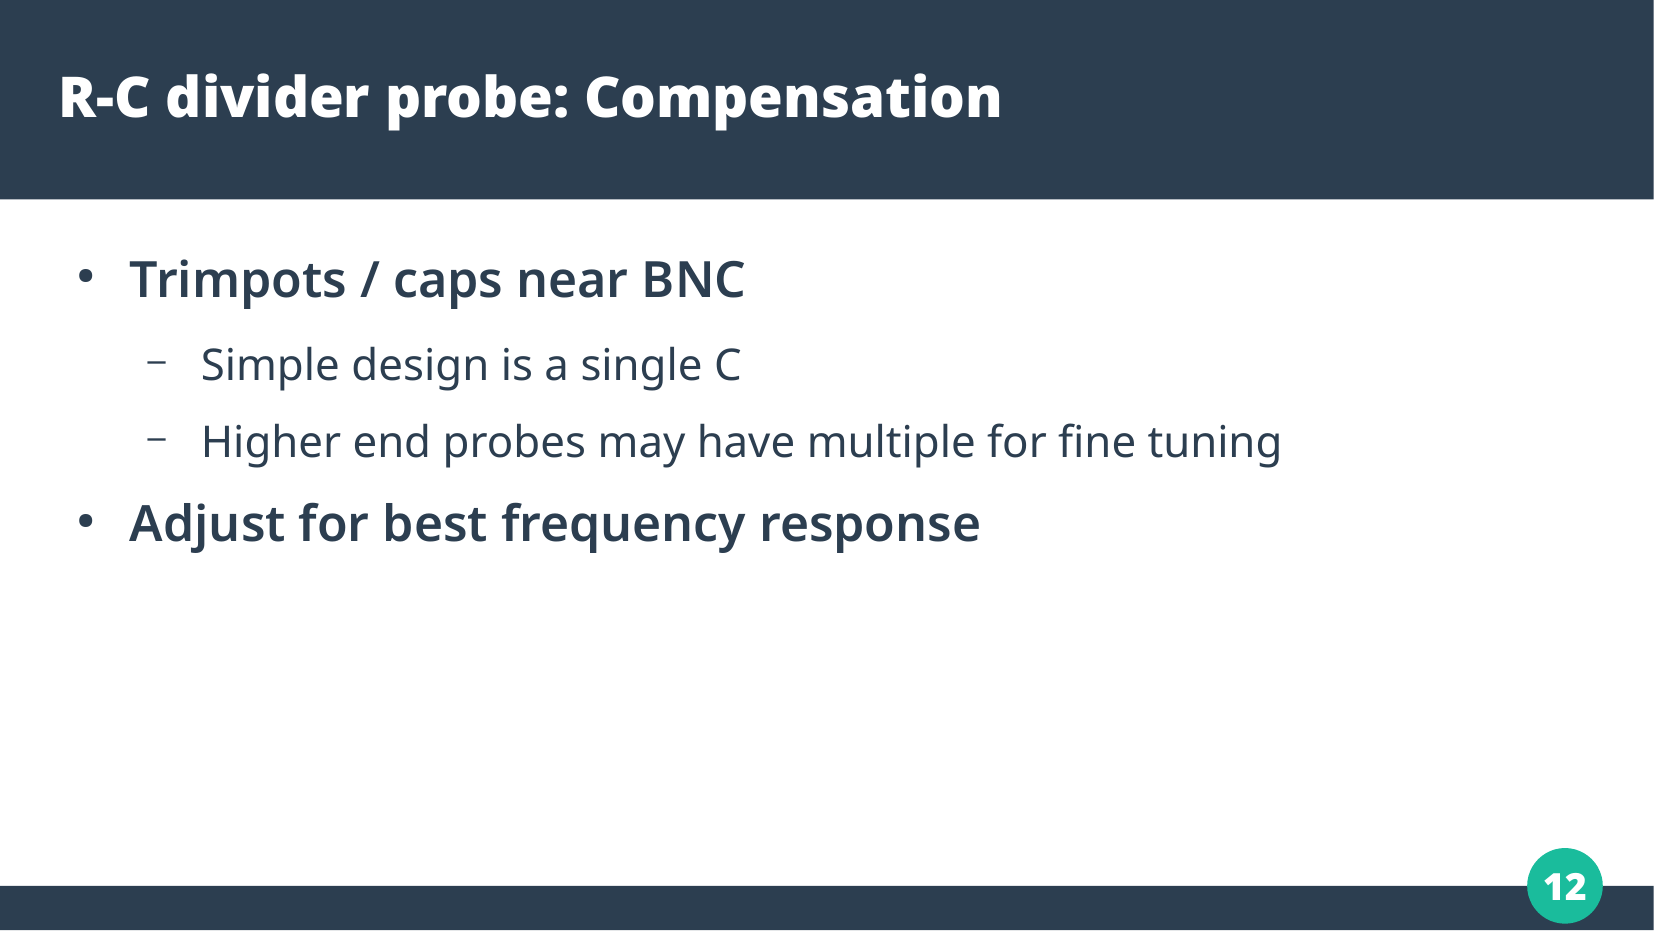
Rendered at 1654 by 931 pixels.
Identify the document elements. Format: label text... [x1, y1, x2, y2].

title R-C divider probe: Compensation [59, 37, 1595, 155]
list Trimpots / caps near BNC Simple design is a single C Higher end probes may have multiple for fine tuning Adjust for best frequency response [59, 243, 1595, 864]
